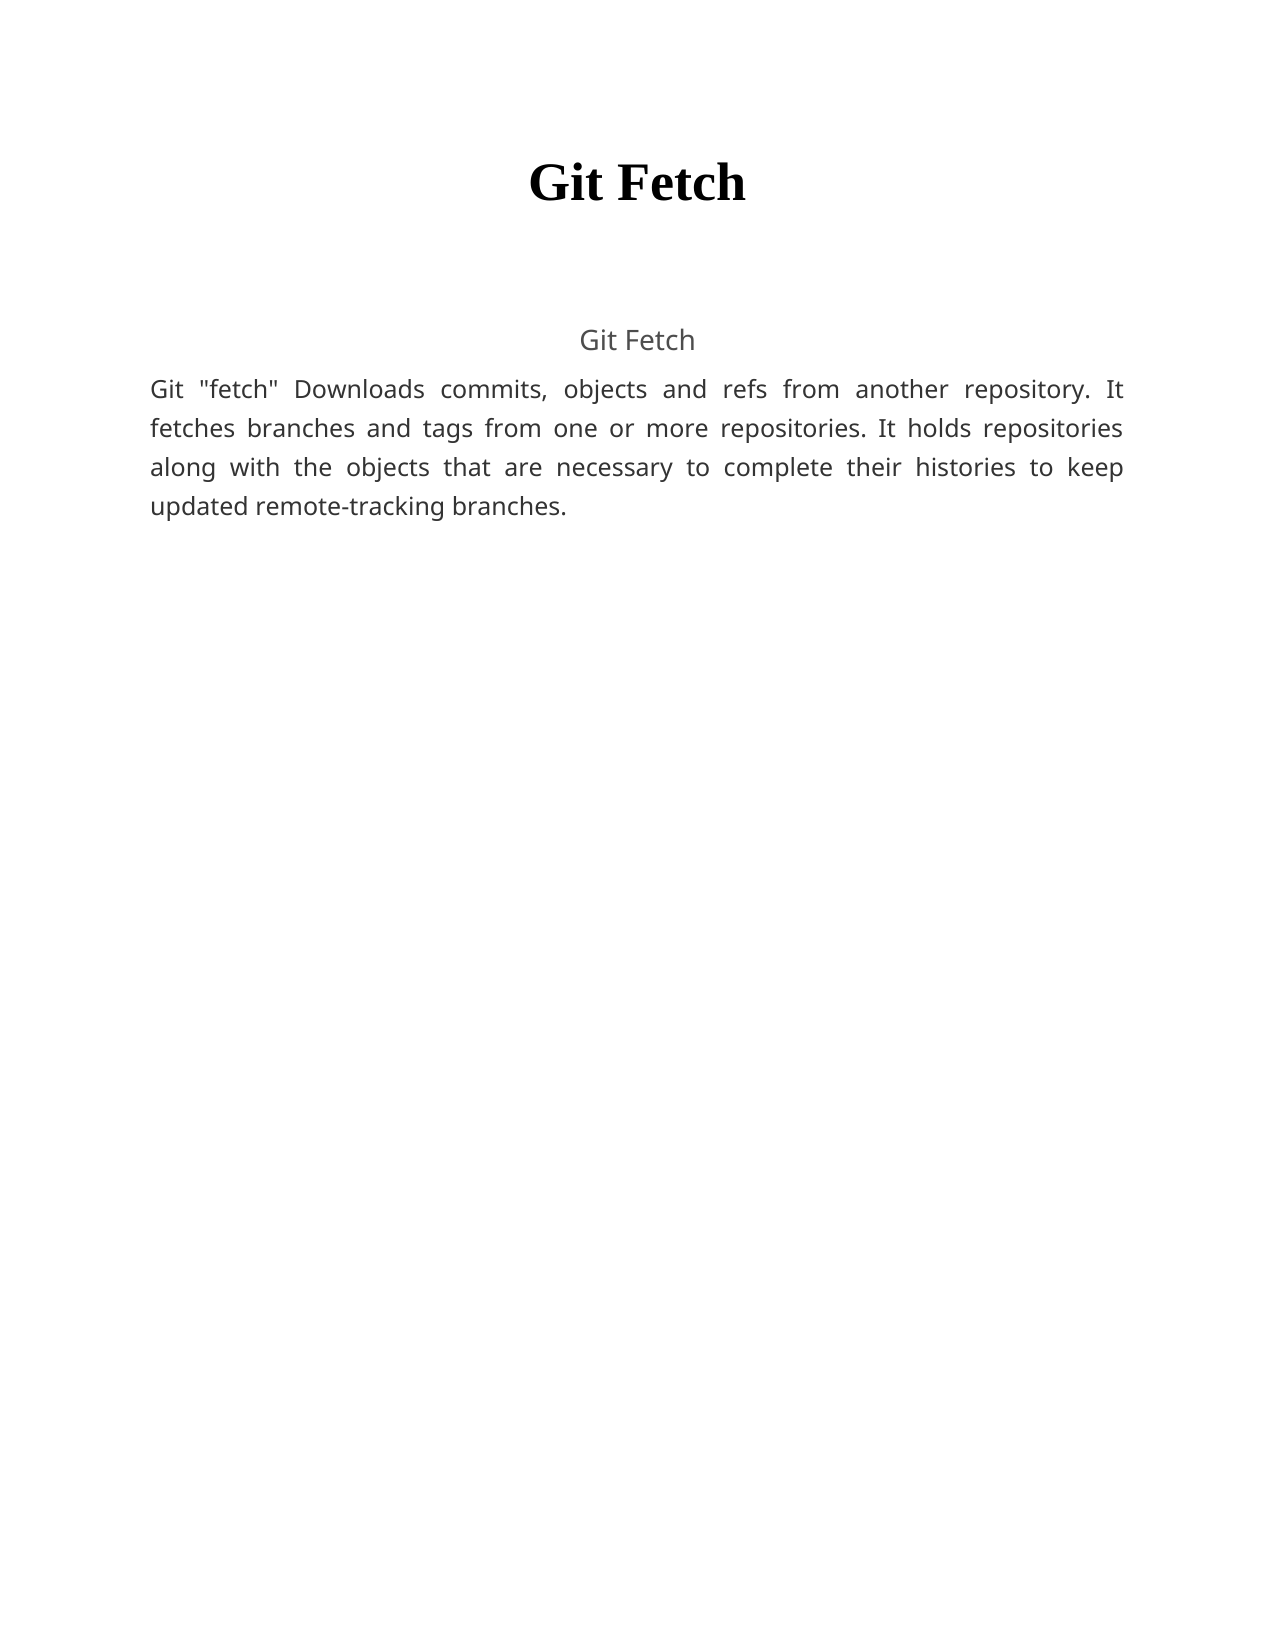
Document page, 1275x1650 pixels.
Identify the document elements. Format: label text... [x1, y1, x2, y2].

subtitle Git Fetch [150, 321, 1125, 359]
text Git "fetch" Downloads commits, objects and refs from another repository. It fetches branches and tags from one or more repositories. It holds repositories along with the objects that are necessary to complete their histories to keep updated remote-tracking branches. [150, 371, 1125, 523]
title Git Fetch [150, 150, 1125, 212]
